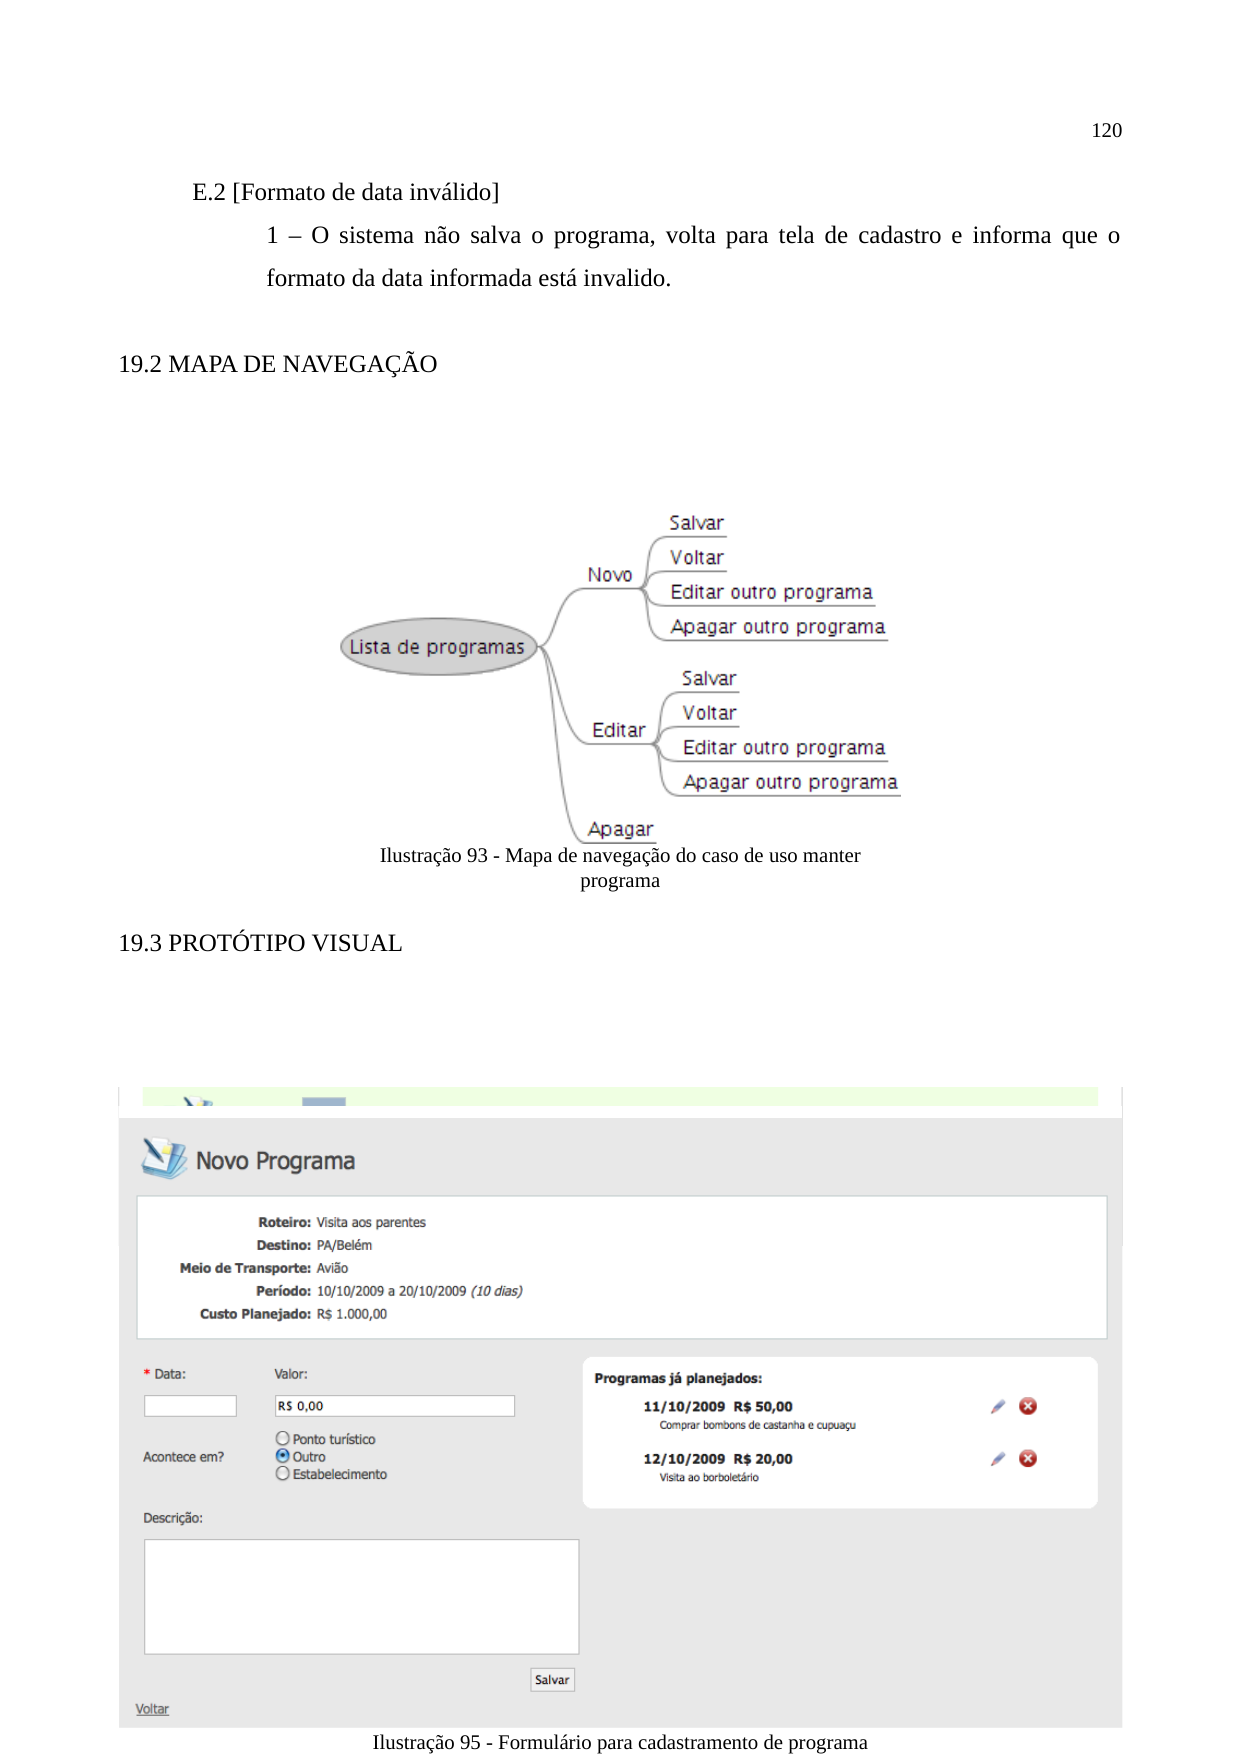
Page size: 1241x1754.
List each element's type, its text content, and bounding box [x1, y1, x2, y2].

text E.2 [Formato de data inválido] [118, 177, 1122, 206]
text Ilustração 93 - Mapa de navegação do caso de uso manter programa [340, 844, 901, 892]
subtitle Mapa de navegação [118, 349, 1122, 378]
picture [339, 509, 901, 844]
text Ilustração 95 - Formulário para cadastramento de programa [118, 1730, 1122, 1754]
picture [118, 1087, 1123, 1730]
subtitle Protótipo visual [118, 928, 1122, 956]
text 1 – O sistema não salva o programa, volta para tela de cadastro e informa que o formato da data informada está invalido. [266, 220, 1122, 292]
